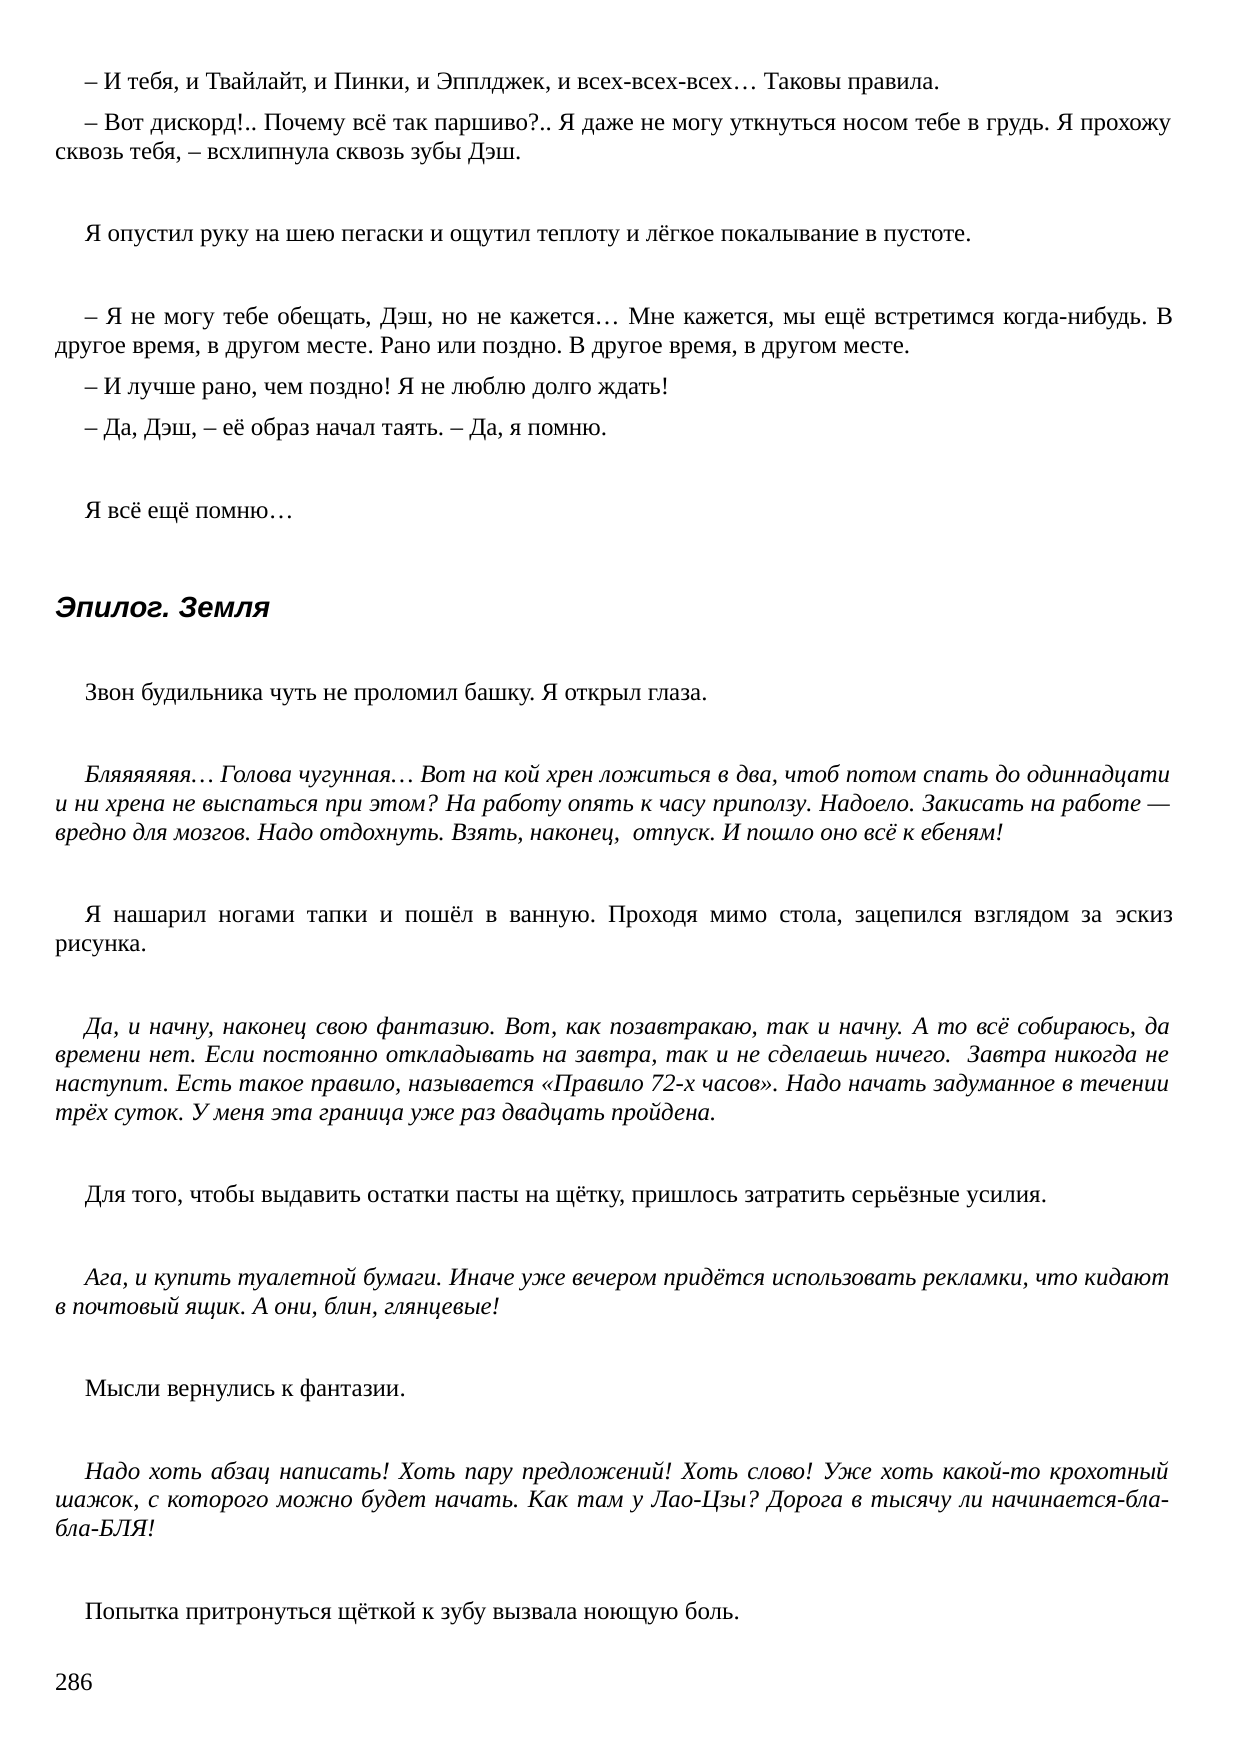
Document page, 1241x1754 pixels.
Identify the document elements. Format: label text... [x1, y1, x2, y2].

text Я всё ещё помню… [55, 495, 1173, 523]
text – Да, Дэш, – её образ начал таять. – Да, я помню. [55, 412, 1173, 441]
text – И тебя, и Твайлайт, и Пинки, и Эпплджек, и всех-всех-всех… Таковы правила. [55, 66, 1173, 95]
text Я опустил руку на шею пегаски и ощутил теплоту и лёгкое покалывание в пустоте. [55, 218, 1173, 247]
text Ага, и купить туалетной бумаги. Иначе уже вечером придётся использовать рекламки, что кидают в почтовый ящик. А они, блин, глянцевые! [55, 1262, 1173, 1319]
text Надо хоть абзац написать! Хоть пару предложений! Хоть слово! Уже хоть какой-то крохотный шажок, с которого можно будет начать. Как там у Лао-Цзы? Дорога в тысячу ли начинается-бла-бла-БЛЯ! [55, 1456, 1173, 1542]
text Да, и начну, наконец свою фантазию. Вот, как позавтракаю, так и начну. А то всё собираюсь, да времени нет. Если постоянно откладывать на завтра, так и не сделаешь ничего. Завтра никогда не наступит. Есть такое правило, называется «Правило 72-х часов». Надо начать задуманное в течении трёх суток. У меня эта граница уже раз двадцать пройдена. [55, 1011, 1173, 1126]
text Бляяяяяяя… Голова чугунная… Вот на кой хрен ложиться в два, чтоб потом спать до одиннадцати и ни хрена не выспаться при этом? На работу опять к часу приползу. Надоело. Закисать на работе — вредно для мозгов. Надо отдохнуть. Взять, наконец, отпуск. И пошло оно всё к ебеням! [55, 759, 1173, 846]
text – Вот дискорд!.. Почему всё так паршиво?.. Я даже не могу уткнуться носом тебе в грудь. Я прохожу сквозь тебя, – всхлипнула сквозь зубы Дэш. [55, 107, 1173, 165]
text Звон будильника чуть не проломил башку. Я открыл глаза. [55, 677, 1173, 706]
text Я нашарил ногами тапки и пошёл в ванную. Проходя мимо стола, зацепился взглядом за эскиз рисунка. [55, 899, 1173, 957]
text Попытка притронуться щёткой к зубу вызвала ноющую боль. [55, 1596, 1173, 1624]
text – Я не могу тебе обещать, Дэш, но не кажется… Мне кажется, мы ещё встретимся когда-нибудь. В другое время, в другом месте. Рано или поздно. В другое время, в другом месте. [55, 301, 1173, 358]
subtitle Эпилог. Земля [55, 590, 1173, 623]
text Мысли вернулись к фантазии. [55, 1373, 1173, 1402]
text Для того, чтобы выдавить остатки пасты на щётку, пришлось затратить серьёзные усилия. [55, 1179, 1173, 1208]
text – И лучше рано, чем поздно! Я не люблю долго ждать! [55, 371, 1173, 400]
